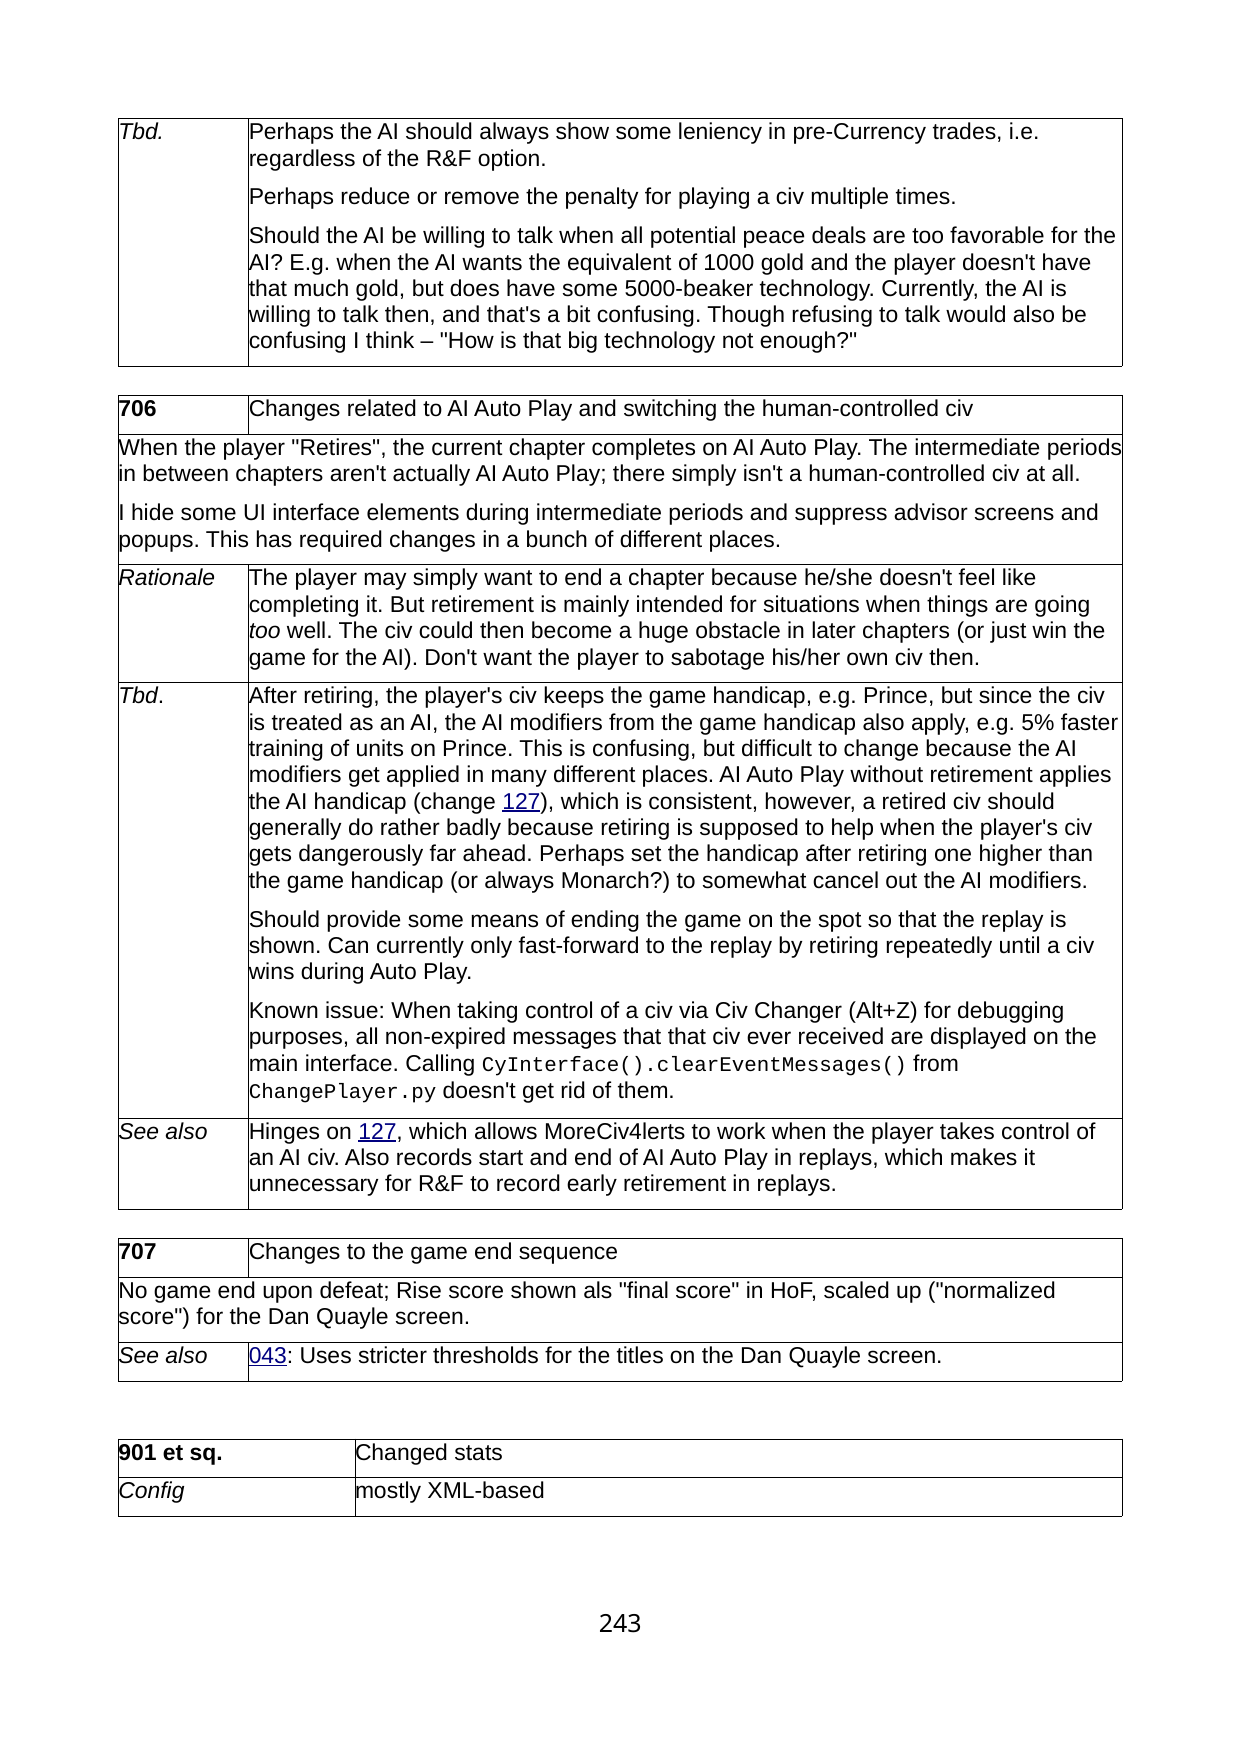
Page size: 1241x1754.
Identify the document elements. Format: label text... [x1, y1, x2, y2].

table_cell No game end upon defeat; Rise score shown als "final score" in HoF, scaled up ("normalized score") for the Dan Quayle screen. [119, 1278, 1122, 1342]
table_header Changed stats [356, 1440, 1122, 1477]
table_cell See also [119, 1343, 248, 1381]
table_cell Config [119, 1478, 355, 1516]
table_header 707 [119, 1239, 248, 1277]
table_cell Hinges on 127, which allows MoreCiv4lerts to work when the player takes control of an AI civ. Also records start and end of AI Auto Play in replays, which makes it unnecessary for R&F to record early retirement in replays. [249, 1119, 1122, 1209]
table_cell mostly XML-based [356, 1478, 1122, 1516]
table_header Changes related to AI Auto Play and switching the human-controlled civ [249, 396, 1122, 434]
table_cell The player may simply want to end a chapter because he/she doesn't feel like completing it. But retirement is mainly intended for situations when things are going too well. The civ could then become a huge obstacle in later chapters (or just win the game for the AI). Don't want the player to sabotage his/her own civ then. [249, 565, 1122, 682]
table_cell 043: Uses stricter thresholds for the titles on the Dan Quayle screen. [249, 1343, 1122, 1381]
table_header 901 et sq. [119, 1440, 355, 1477]
table_cell Tbd. [119, 119, 248, 366]
table_cell Tbd. [119, 683, 248, 1117]
table_header Changes to the game end sequence [249, 1239, 1122, 1277]
table_cell Perhaps the AI should always show some leniency in pre-Currency trades, i.e. regardless of the R&F option. Perhaps reduce or remove the penalty for playing a civ multiple times. Should the AI be willing to talk when all potential peace deals are too favorable for the AI? E.g. when the AI wants the equivalent of 1000 gold and the player doesn't have that much gold, but does have some 5000-beaker technology. Currently, the AI is willing to talk then, and that's a bit confusing. Though refusing to talk would also be confusing I think – "How is that big technology not enough?" [249, 119, 1122, 366]
table_cell See also [119, 1119, 248, 1209]
table_header 706 [119, 396, 248, 434]
table_cell After retiring, the player's civ keeps the game handicap, e.g. Prince, but since the civ is treated as an AI, the AI modifiers from the game handicap also apply, e.g. 5% faster training of units on Prince. This is confusing, but difficult to change because the AI modifiers get applied in many different places. AI Auto Play without retirement applies the AI handicap (change 127), which is consistent, however, a retired civ should generally do rather badly because retiring is supposed to help when the player's civ gets dangerously far ahead. Perhaps set the handicap after retiring one higher than the game handicap (or always Monarch?) to somewhat cancel out the AI modifiers. Should provide some means of ending the game on the spot so that the replay is shown. Can currently only fast-forward to the replay by retiring repeatedly until a civ wins during Auto Play. Known issue: When taking control of a civ via Civ Changer (Alt+Z) for debugging purposes, all non-expired messages that that civ ever received are displayed on the main interface. Calling CyInterface().clearEventMessages() from ChangePlayer.py doesn't get rid of them. [249, 683, 1122, 1117]
table_cell Rationale [119, 565, 248, 682]
table_cell When the player "Retires", the current chapter completes on AI Auto Play. The intermediate periods in between chapters aren't actually AI Auto Play; there simply isn't a human-controlled civ at all. I hide some UI interface elements during intermediate periods and suppress advisor screens and popups. This has required changes in a bunch of different places. [119, 435, 1122, 564]
